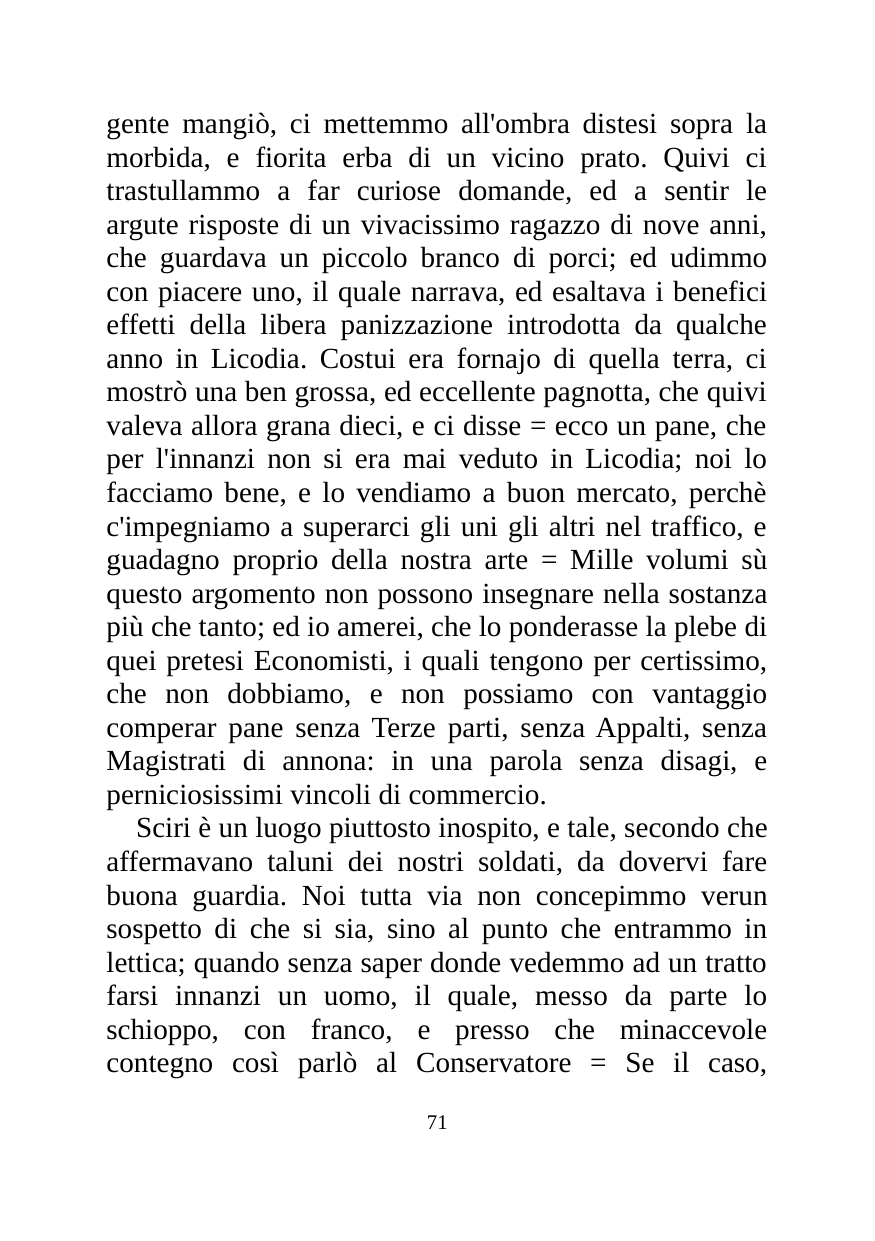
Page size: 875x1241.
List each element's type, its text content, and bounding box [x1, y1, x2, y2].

text Sciri è un luogo piuttosto inospito, e tale, secondo che affermavano taluni dei nostri soldati, da dovervi fare buona guardia. Noi tutta via non concepimmo verun sospetto di che si sia, sino al punto che entrammo in lettica; quando senza saper donde vedemmo ad un tratto farsi innanzi un uomo, il quale, messo da parte lo schioppo, con franco, e presso che minaccevole contegno così parlò al Conservatore = Se il caso, [106, 811, 768, 1079]
text gente mangiò, ci mettemmo all'ombra distesi sopra la morbida, e fiorita erba di un vicino prato. Quivi ci trastullammo a far curiose domande, ed a sentir le argute risposte di un vivacissimo ragazzo di nove anni, che guardava un piccolo branco di porci; ed udimmo con piacere uno, il quale narrava, ed esaltava i benefici effetti della libera panizzazione introdotta da qualche anno in Licodia. Costui era fornajo di quella terra, ci mostrò una ben grossa, ed eccellente pagnotta, che quivi valeva allora grana dieci, e ci disse = ecco un pane, che per l'innanzi non si era mai veduto in Licodia; noi lo facciamo bene, e lo vendiamo a buon mercato, perchè c'impegniamo a superarci gli uni gli altri nel traffico, e guadagno proprio della nostra arte = Mille volumi sù questo argomento non possono insegnare nella sostanza più che tanto; ed io amerei, che lo ponderasse la plebe di quei pretesi Economisti, i quali tengono per certissimo, che non dobbiamo, e non possiamo con vantaggio comperar pane senza Terze parti, senza Appalti, senza Magistrati di annona: in una parola senza disagi, e perniciosissimi vincoli di commercio. [106, 106, 768, 811]
